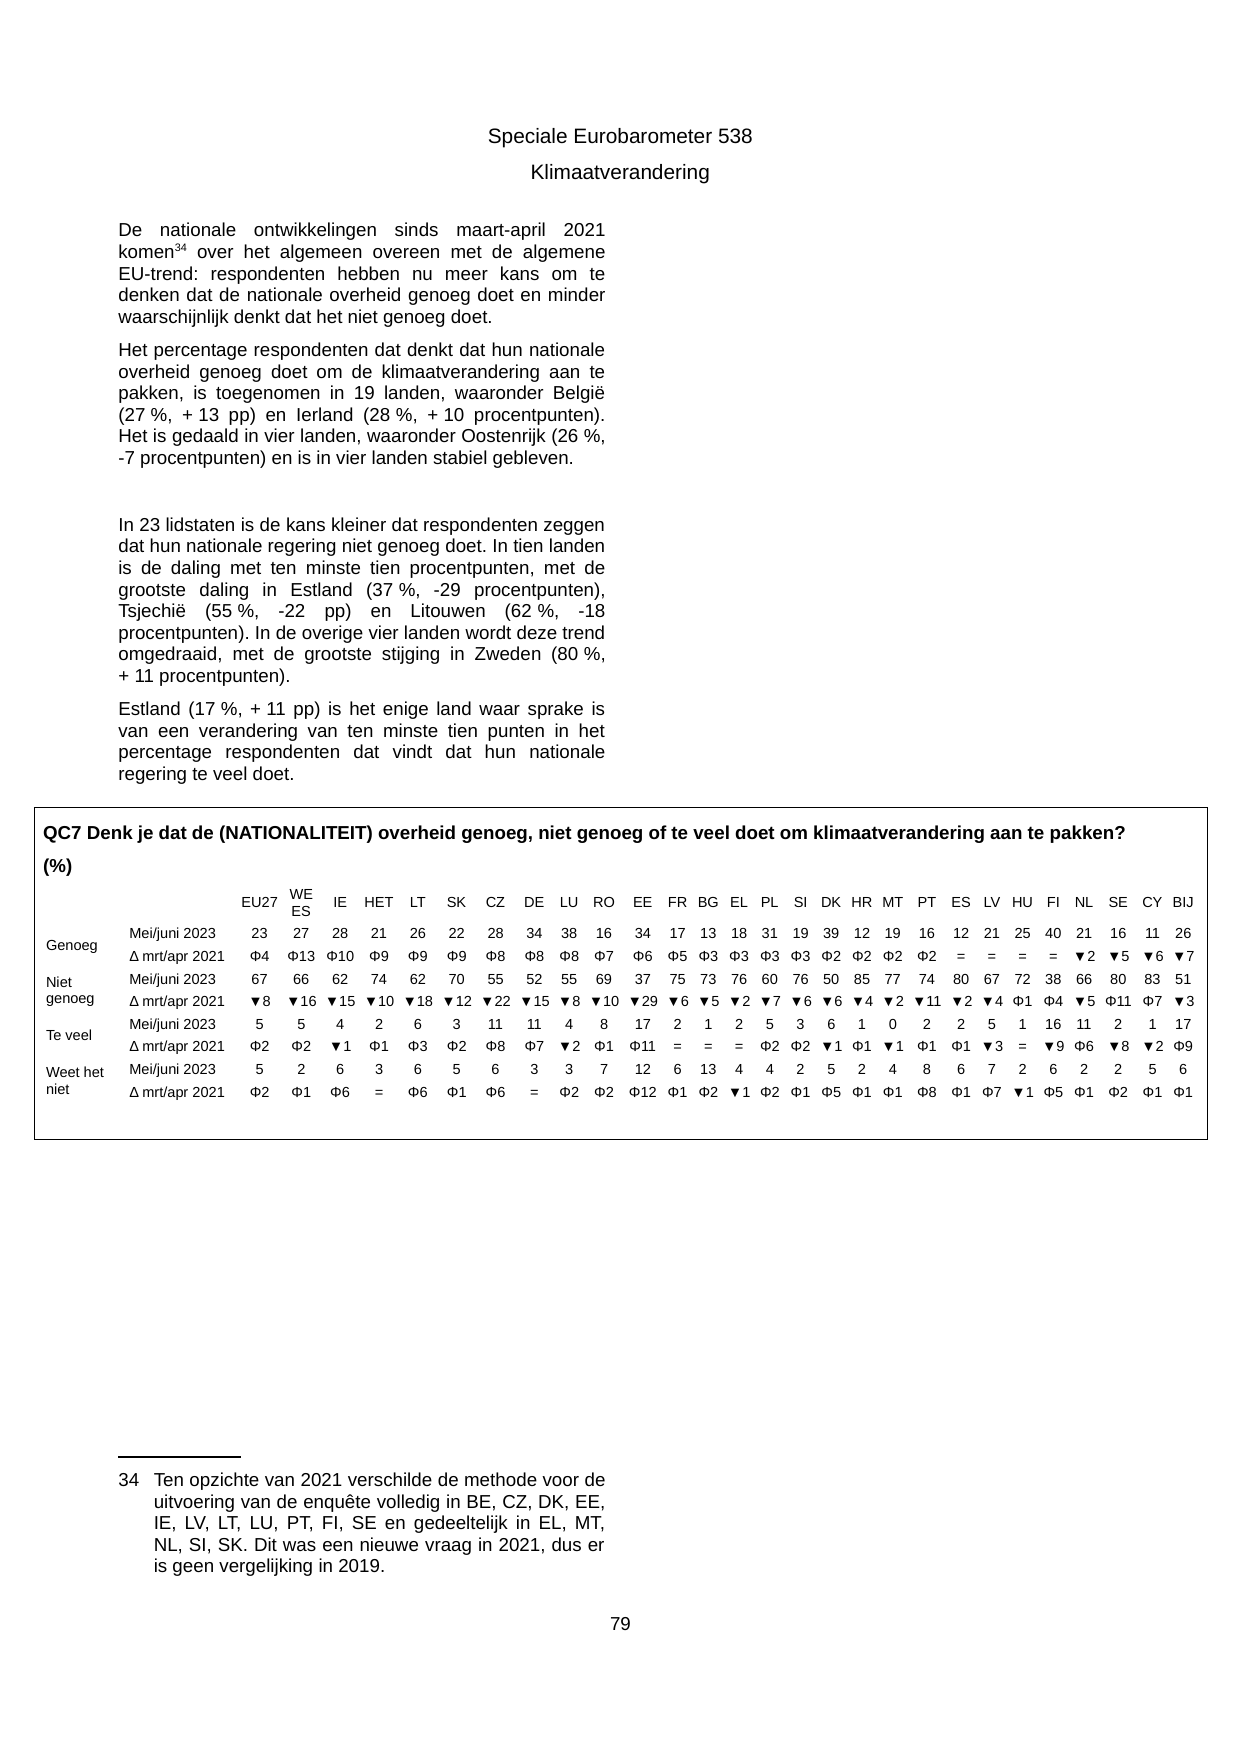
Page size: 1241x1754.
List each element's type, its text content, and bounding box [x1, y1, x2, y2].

table_cell ▼7 [1168, 945, 1198, 967]
table_cell 55 [476, 968, 515, 990]
table_cell 62 [398, 968, 437, 990]
table_cell Φ9 [359, 945, 398, 967]
table_cell ▼4 [976, 990, 1007, 1013]
table_cell ▼8 [554, 990, 584, 1013]
table_cell 21 [359, 922, 398, 945]
table_cell ▼2 [877, 990, 908, 1013]
table_header LU [554, 883, 584, 922]
table_cell ▼2 [1137, 1035, 1168, 1058]
table_cell Φ6 [476, 1080, 515, 1103]
table_cell 25 [1007, 922, 1038, 945]
table_cell Φ1 [846, 1035, 877, 1058]
table_cell Φ2 [554, 1080, 584, 1103]
table_cell Φ6 [320, 1080, 359, 1103]
table_cell 52 [515, 968, 553, 990]
table_cell 6 [1038, 1058, 1068, 1080]
table_cell Φ1 [946, 1035, 976, 1058]
table_cell = [359, 1080, 398, 1103]
table_cell 62 [320, 968, 359, 990]
table_header [126, 883, 237, 922]
table_cell Φ1 [946, 1080, 976, 1103]
table_cell Φ1 [846, 1080, 877, 1103]
table_cell 3 [785, 1013, 816, 1035]
table_cell ▼6 [816, 990, 846, 1013]
table_cell 76 [785, 968, 816, 990]
table_cell 37 [623, 968, 662, 990]
table_cell 76 [724, 968, 754, 990]
table_cell 2 [662, 1013, 693, 1035]
table_cell 67 [237, 968, 282, 990]
table_cell 2 [846, 1058, 877, 1080]
table_cell ▼2 [554, 1035, 584, 1058]
table_cell = [693, 1035, 723, 1058]
table_cell Φ1 [359, 1035, 398, 1058]
table_cell 21 [1069, 922, 1099, 945]
table_cell 2 [282, 1058, 320, 1080]
text Estland (17 %, + 11 pp) is het enige land waar sprake is van een verandering van ten minste tien punten in het percentage respondenten dat vindt dat hun nationale regering te veel doet. [118, 698, 605, 784]
table_cell ▼2 [724, 990, 754, 1013]
table_cell 5 [237, 1013, 282, 1035]
table_cell 6 [398, 1013, 437, 1035]
table_cell 19 [877, 922, 908, 945]
table_cell 1 [1137, 1013, 1168, 1035]
table_header BIJ [1168, 883, 1198, 922]
table_cell 4 [554, 1013, 584, 1035]
table_cell 19 [785, 922, 816, 945]
table_cell 3 [437, 1013, 476, 1035]
table_cell 66 [1069, 968, 1099, 990]
table_cell 83 [1137, 968, 1168, 990]
table_cell ▼11 [908, 990, 946, 1013]
table_cell Φ12 [623, 1080, 662, 1103]
table_header IE [320, 883, 359, 922]
table_cell 5 [976, 1013, 1007, 1035]
table_cell 4 [724, 1058, 754, 1080]
table_cell Φ7 [584, 945, 623, 967]
table_cell Φ1 [1069, 1080, 1099, 1103]
table_cell ▼2 [946, 990, 976, 1013]
table_cell 4 [877, 1058, 908, 1080]
table_header SI [785, 883, 816, 922]
table_cell Φ8 [554, 945, 584, 967]
table_cell Φ9 [1168, 1035, 1198, 1058]
text Het percentage respondenten dat denkt dat hun nationale overheid genoeg doet om de klimaatverandering aan te pakken, is toegenomen in 19 landen, waaronder België (27 %, + 13 pp) en Ierland (28 %, + 10 procentpunten). Het is gedaald in vier landen, waaronder Oostenrijk (26 %, -7 procentpunten) en is in vier landen stabiel gebleven. [118, 339, 605, 468]
table_cell Φ6 [398, 1080, 437, 1103]
table_cell Φ1 [877, 1080, 908, 1103]
table_header MT [877, 883, 908, 922]
table_cell 34 [515, 922, 553, 945]
table_cell 3 [359, 1058, 398, 1080]
table_cell 6 [946, 1058, 976, 1080]
table_cell Niet genoeg [43, 968, 126, 1013]
table_header PT [908, 883, 946, 922]
table_cell 21 [976, 922, 1007, 945]
table_cell 38 [554, 922, 584, 945]
table_header LT [398, 883, 437, 922]
table_cell 6 [1168, 1058, 1198, 1080]
table_cell ▼9 [1038, 1035, 1068, 1058]
table_cell = [1038, 945, 1068, 967]
table_cell 74 [359, 968, 398, 990]
table_header SE [1099, 883, 1137, 922]
table_cell 5 [282, 1013, 320, 1035]
table_cell 55 [554, 968, 584, 990]
table_header ES [946, 883, 976, 922]
table_header CZ [476, 883, 515, 922]
table_cell 60 [754, 968, 785, 990]
table_cell 50 [816, 968, 846, 990]
table_cell 80 [946, 968, 976, 990]
table_cell Φ2 [846, 945, 877, 967]
table_cell 12 [846, 922, 877, 945]
table_cell Φ3 [785, 945, 816, 967]
table_cell 3 [515, 1058, 553, 1080]
table_cell Φ3 [724, 945, 754, 967]
table_cell ▼15 [515, 990, 553, 1013]
table_cell ▼6 [662, 990, 693, 1013]
table_cell 7 [976, 1058, 1007, 1080]
table_cell Φ8 [908, 1080, 946, 1103]
table_header CY [1137, 883, 1168, 922]
table_cell Φ2 [816, 945, 846, 967]
table_cell 17 [623, 1013, 662, 1035]
table_cell = [946, 945, 976, 967]
table_cell ▼1 [877, 1035, 908, 1058]
table_header DK [816, 883, 846, 922]
table_cell ▼8 [1099, 1035, 1137, 1058]
table_cell 6 [816, 1013, 846, 1035]
table_header PL [754, 883, 785, 922]
text QC7 Denk je dat de (NATIONALITEIT) overheid genoeg, niet genoeg of te veel doet om klimaatverandering aan te pakken? [43, 822, 1198, 843]
table_cell 17 [1168, 1013, 1198, 1035]
table_cell Φ1 [662, 1080, 693, 1103]
table_cell Φ6 [623, 945, 662, 967]
table_cell 69 [584, 968, 623, 990]
table_cell 5 [237, 1058, 282, 1080]
table_cell 2 [946, 1013, 976, 1035]
table_cell Φ3 [693, 945, 723, 967]
table_cell = [1007, 1035, 1038, 1058]
table_cell Φ2 [237, 1080, 282, 1103]
table_cell Φ2 [1099, 1080, 1137, 1103]
table_cell ▼10 [584, 990, 623, 1013]
table_cell Genoeg [43, 922, 126, 967]
table_cell 74 [908, 968, 946, 990]
table_cell 2 [1069, 1058, 1099, 1080]
table_cell Φ4 [237, 945, 282, 967]
table_cell 16 [1038, 1013, 1068, 1035]
table_cell 39 [816, 922, 846, 945]
table_cell ▼7 [754, 990, 785, 1013]
table_cell Φ2 [693, 1080, 723, 1103]
table_cell Φ2 [754, 1080, 785, 1103]
table_cell Φ2 [437, 1035, 476, 1058]
text De nationale ontwikkelingen sinds maart-april 2021 komen over het algemeen overeen met de algemene EU-trend: respondenten hebben nu meer kans om te denken dat de nationale overheid genoeg doet en minder waarschijnlijk denkt dat het niet genoeg doet. [118, 219, 605, 327]
table_header HET [359, 883, 398, 922]
table_header HR [846, 883, 877, 922]
table_cell 67 [976, 968, 1007, 990]
table_header LV [976, 883, 1007, 922]
table_cell Φ3 [754, 945, 785, 967]
table_cell 11 [1069, 1013, 1099, 1035]
table_cell Φ3 [398, 1035, 437, 1058]
table_cell 5 [816, 1058, 846, 1080]
table_cell Φ9 [437, 945, 476, 967]
table_cell 8 [908, 1058, 946, 1080]
table_cell Φ11 [1099, 990, 1137, 1013]
table_header EU27 [237, 883, 282, 922]
text Ten opzichte van 2021 verschilde de methode voor de uitvoering van de enquête volledig in BE, CZ, DK, EE, IE, LV, LT, LU, PT, FI, SE en gedeeltelijk in EL, MT, NL, SI, SK. Dit was een nieuwe vraag in 2021, dus er is geen vergelijking in 2019. [118, 1469, 605, 1577]
table_header SK [437, 883, 476, 922]
table_cell Φ8 [476, 1035, 515, 1058]
table_cell 85 [846, 968, 877, 990]
table_cell Δ mrt/apr 2021 [126, 990, 237, 1013]
table_cell ▼29 [623, 990, 662, 1013]
table_cell = [724, 1035, 754, 1058]
table_cell 77 [877, 968, 908, 990]
table_cell Φ6 [1069, 1035, 1099, 1058]
table_header DE [515, 883, 553, 922]
table_cell 40 [1038, 922, 1068, 945]
table_header EL [724, 883, 754, 922]
table_cell 26 [1168, 922, 1198, 945]
table_cell Φ4 [1038, 990, 1068, 1013]
table_cell 16 [1099, 922, 1137, 945]
table_cell 13 [693, 922, 723, 945]
table_cell = [515, 1080, 553, 1103]
table_cell ▼1 [320, 1035, 359, 1058]
table_cell Φ2 [584, 1080, 623, 1103]
table_cell 2 [1099, 1013, 1137, 1035]
table_cell 12 [623, 1058, 662, 1080]
table_cell Φ1 [437, 1080, 476, 1103]
table_cell 11 [476, 1013, 515, 1035]
table_cell 2 [785, 1058, 816, 1080]
table_cell 5 [437, 1058, 476, 1080]
table_cell 6 [476, 1058, 515, 1080]
table_cell 2 [1099, 1058, 1137, 1080]
table_cell 16 [908, 922, 946, 945]
table_cell 75 [662, 968, 693, 990]
table_cell Φ11 [623, 1035, 662, 1058]
table_cell 27 [282, 922, 320, 945]
table_cell Mei/juni 2023 [126, 968, 237, 990]
table_header BG [693, 883, 723, 922]
table_cell Δ mrt/apr 2021 [126, 945, 237, 967]
table_cell 1 [1007, 1013, 1038, 1035]
table_cell = [1007, 945, 1038, 967]
table_cell 34 [623, 922, 662, 945]
table_cell ▼22 [476, 990, 515, 1013]
table_cell 12 [946, 922, 976, 945]
table_cell 7 [584, 1058, 623, 1080]
table_cell Φ7 [976, 1080, 1007, 1103]
table_cell 26 [398, 922, 437, 945]
table_cell 5 [1137, 1058, 1168, 1080]
table_cell Φ8 [476, 945, 515, 967]
table_cell ▼5 [1099, 945, 1137, 967]
table_cell ▼6 [1137, 945, 1168, 967]
table_cell 11 [1137, 922, 1168, 945]
table_cell Φ2 [282, 1035, 320, 1058]
table_cell Φ1 [785, 1080, 816, 1103]
table_cell Φ2 [237, 1035, 282, 1058]
table_cell Φ2 [754, 1035, 785, 1058]
table_cell ▼1 [724, 1080, 754, 1103]
table_cell 22 [437, 922, 476, 945]
table_cell ▼15 [320, 990, 359, 1013]
table_cell 66 [282, 968, 320, 990]
table_cell 2 [359, 1013, 398, 1035]
table_cell 2 [724, 1013, 754, 1035]
table_header NL [1069, 883, 1099, 922]
table_cell ▼12 [437, 990, 476, 1013]
table_cell Φ10 [320, 945, 359, 967]
table_header [43, 883, 126, 922]
table_cell 4 [754, 1058, 785, 1080]
table_cell Φ5 [662, 945, 693, 967]
table_cell 16 [584, 922, 623, 945]
table_cell Δ mrt/apr 2021 [126, 1035, 237, 1058]
table_cell 0 [877, 1013, 908, 1035]
table_cell Φ8 [515, 945, 553, 967]
table_cell Φ9 [398, 945, 437, 967]
table_header FR [662, 883, 693, 922]
table_header EE [623, 883, 662, 922]
table_header WEES [282, 883, 320, 922]
table_cell 18 [724, 922, 754, 945]
table_cell 51 [1168, 968, 1198, 990]
table_header HU [1007, 883, 1038, 922]
table_cell Φ5 [816, 1080, 846, 1103]
table_cell 3 [554, 1058, 584, 1080]
table_cell = [976, 945, 1007, 967]
table_cell 5 [754, 1013, 785, 1035]
table_cell 80 [1099, 968, 1137, 990]
table_cell ▼8 [237, 990, 282, 1013]
table_cell ▼3 [976, 1035, 1007, 1058]
table_cell 6 [662, 1058, 693, 1080]
table_cell Φ13 [282, 945, 320, 967]
table_cell ▼4 [846, 990, 877, 1013]
table_cell 8 [584, 1013, 623, 1035]
table_cell Φ2 [785, 1035, 816, 1058]
table_cell Te veel [43, 1013, 126, 1058]
table_cell ▼16 [282, 990, 320, 1013]
table_cell 38 [1038, 968, 1068, 990]
table_cell 70 [437, 968, 476, 990]
table_cell 28 [476, 922, 515, 945]
table_cell 2 [908, 1013, 946, 1035]
table_cell 23 [237, 922, 282, 945]
table_cell = [662, 1035, 693, 1058]
table_cell 17 [662, 922, 693, 945]
table_cell Φ1 [1007, 990, 1038, 1013]
table_cell Φ1 [282, 1080, 320, 1103]
table_header FI [1038, 883, 1068, 922]
table_cell ▼5 [1069, 990, 1099, 1013]
table_cell 72 [1007, 968, 1038, 990]
table_cell 28 [320, 922, 359, 945]
table_cell 4 [320, 1013, 359, 1035]
table_cell 1 [693, 1013, 723, 1035]
table_cell Φ1 [908, 1035, 946, 1058]
table_cell 11 [515, 1013, 553, 1035]
text In 23 lidstaten is de kans kleiner dat respondenten zeggen dat hun nationale regering niet genoeg doet. In tien landen is de daling met ten minste tien procentpunten, met de grootste daling in Estland (37 %, -29 procentpunten), Tsjechië (55 %, -22 pp) en Litouwen (62 %, -18 procentpunten). In de overige vier landen wordt deze trend omgedraaid, met de grootste stijging in Zweden (80 %, + 11 procentpunten). [118, 514, 605, 686]
table_cell ▼10 [359, 990, 398, 1013]
table_cell 73 [693, 968, 723, 990]
table_cell Mei/juni 2023 [126, 1058, 237, 1080]
table_cell 13 [693, 1058, 723, 1080]
text (%) [43, 855, 1198, 877]
table_cell ▼1 [1007, 1080, 1038, 1103]
table_cell ▼2 [1069, 945, 1099, 967]
table_cell Φ1 [1137, 1080, 1168, 1103]
table_cell ▼1 [816, 1035, 846, 1058]
table_cell Φ5 [1038, 1080, 1068, 1103]
table_cell Mei/juni 2023 [126, 1013, 237, 1035]
table_cell 2 [1007, 1058, 1038, 1080]
table_cell Φ1 [584, 1035, 623, 1058]
table_cell 6 [398, 1058, 437, 1080]
table_cell ▼6 [785, 990, 816, 1013]
table_cell 6 [320, 1058, 359, 1080]
table_cell Δ mrt/apr 2021 [126, 1080, 237, 1103]
table_cell Mei/juni 2023 [126, 922, 237, 945]
table_cell Φ7 [1137, 990, 1168, 1013]
table_cell ▼3 [1168, 990, 1198, 1013]
table_cell Φ2 [877, 945, 908, 967]
table_cell Weet het niet [43, 1058, 126, 1103]
table_cell ▼5 [693, 990, 723, 1013]
table_cell Φ2 [908, 945, 946, 967]
table_cell Φ1 [1168, 1080, 1198, 1103]
table_cell Φ7 [515, 1035, 553, 1058]
table_header RO [584, 883, 623, 922]
table_cell 31 [754, 922, 785, 945]
table_cell 1 [846, 1013, 877, 1035]
table_cell ▼18 [398, 990, 437, 1013]
